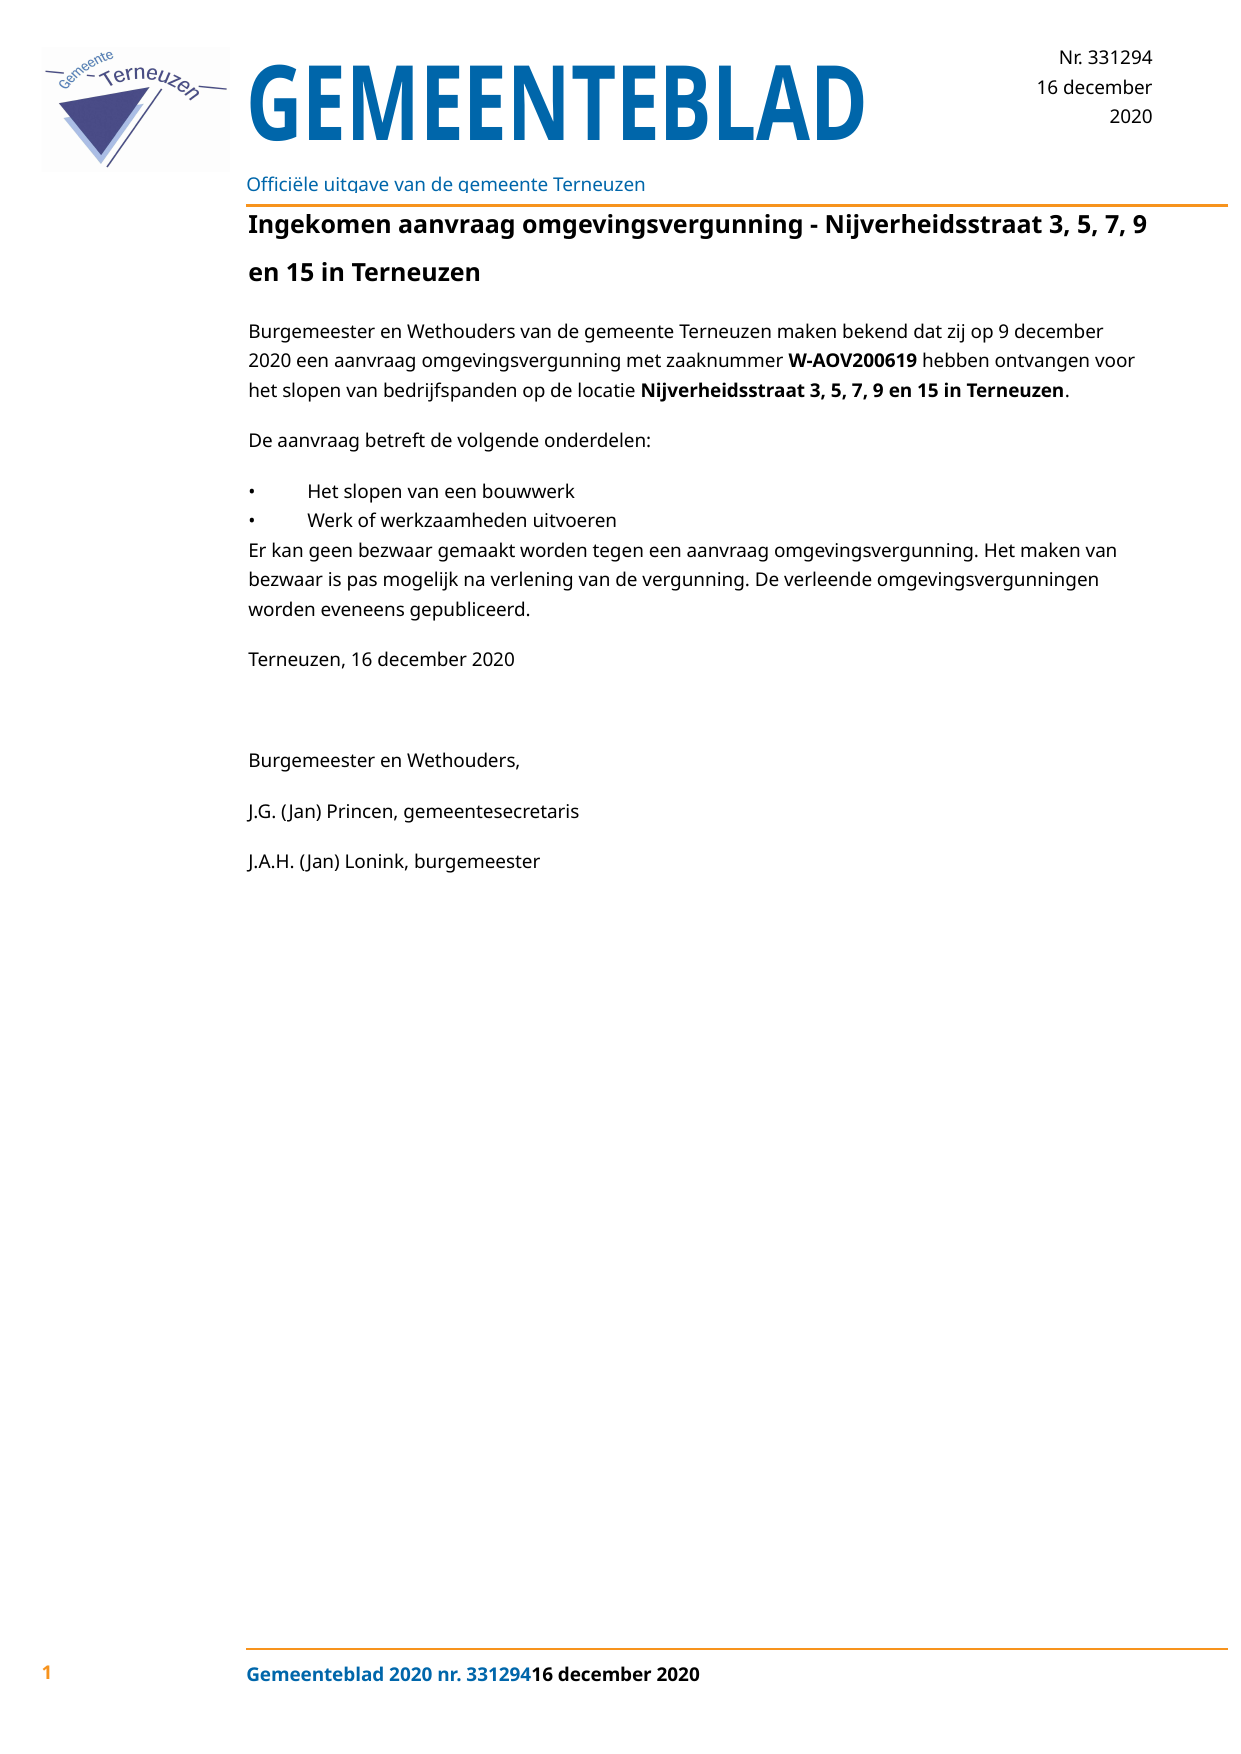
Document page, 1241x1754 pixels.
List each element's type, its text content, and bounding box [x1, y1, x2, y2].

text Er kan geen bezwaar gemaakt worden tegen een aanvraag omgevingsvergunning. Het maken van bezwaar is pas mogelijk na verlening van de vergunning. De verleende omgevingsvergunningen worden eveneens gepubliceerd. [248, 537, 1152, 622]
text Ingekomen aanvraag omgevingsvergunning - Nijverheidsstraat 3, 5, 7, 9 en 15 in Terneuzen [248, 207, 1152, 288]
text Burgemeester en Wethouders van de gemeente Terneuzen maken bekend dat zij op 9 december 2020 een aanvraag omgevingsvergunning met zaaknummer W-AOV200619 hebben ontvangen voor het slopen van bedrijfspanden op de locatie Nijverheidsstraat 3, 5, 7, 9 en 15 in Terneuzen. [248, 318, 1152, 403]
list Werk of werkzaamheden uitvoeren [248, 507, 1152, 533]
text De aanvraag betreft de volgende onderdelen: [248, 427, 1152, 453]
text Burgemeester en Wethouders, [248, 747, 1152, 773]
text Terneuzen, 16 december 2020 [248, 647, 1152, 672]
list Het slopen van een bouwwerk [248, 478, 1152, 504]
text J.A.H. (Jan) Lonink, burgemeester [248, 848, 1152, 874]
picture [41, 47, 231, 172]
text J.G. (Jan) Princen, gemeentesecretaris [248, 798, 1152, 824]
